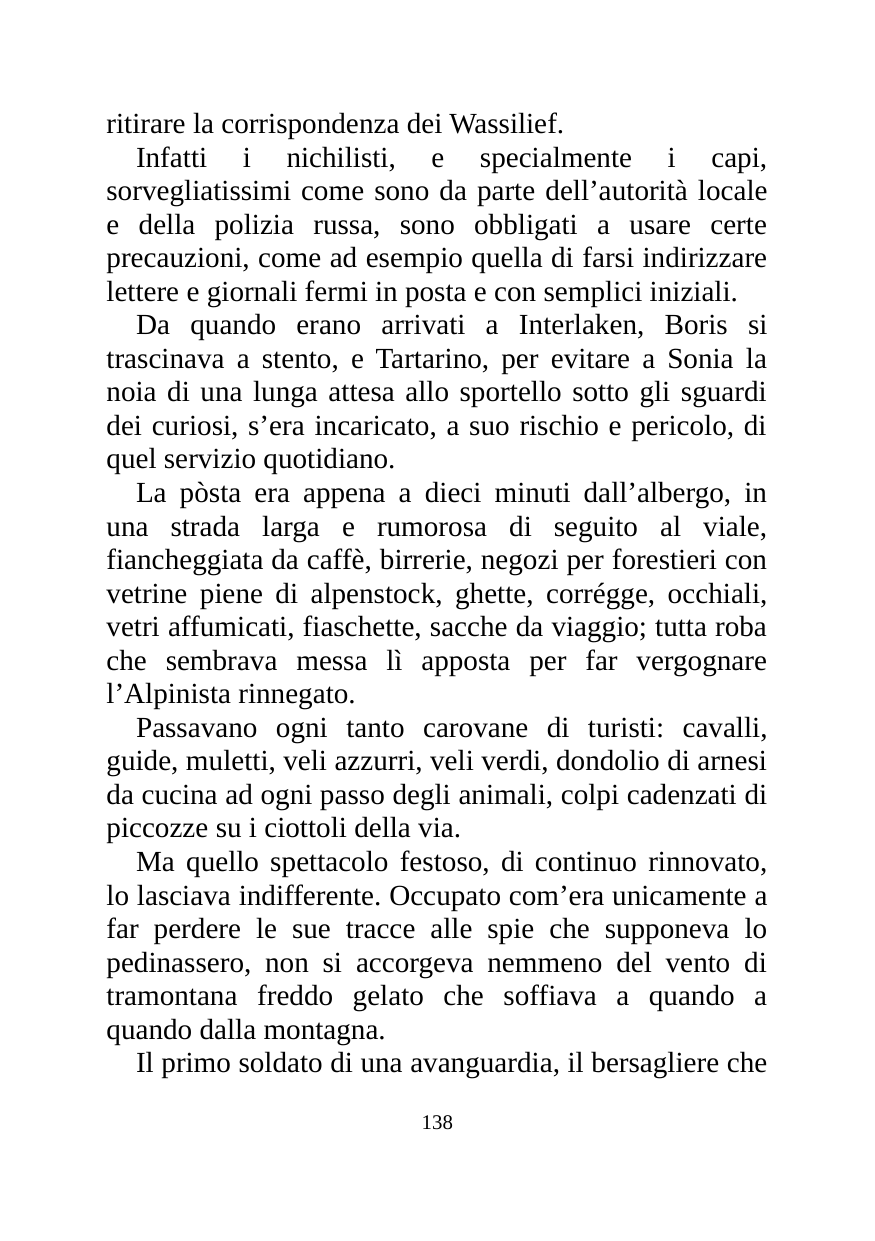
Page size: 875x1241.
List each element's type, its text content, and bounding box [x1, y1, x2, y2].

text Da quando erano arrivati a Interlaken, Boris si trascinava a stento, e Tartarino, per evitare a Sonia la noia di una lunga attesa allo sportello sotto gli sguardi dei curiosi, s’era incaricato, a suo rischio e pericolo, di quel servizio quotidiano. [106, 307, 768, 475]
text Ma quello spettacolo festoso, di continuo rinnovato, lo lasciava indifferente. Occupato com’era unicamente a far perdere le sue tracce alle spie che supponeva lo pedinassero, non si accorgeva nemmeno del vento di tramontana freddo gelato che soffiava a quando a quando dalla montagna. [106, 844, 768, 1045]
text ritirare la corrispondenza dei Wassilief. [106, 106, 768, 140]
text Passavano ogni tanto carovane di turisti: cavalli, guide, muletti, veli azzurri, veli verdi, dondolio di arnesi da cucina ad ogni passo degli animali, colpi cadenzati di piccozze su i ciottoli della via. [106, 710, 768, 844]
text La pòsta era appena a dieci minuti dall’albergo, in una strada larga e rumorosa di seguito al viale, fiancheggiata da caffè, birrerie, negozi per forestieri con vetrine piene di alpenstock, ghette, corrégge, occhiali, vetri affumicati, fiaschette, sacche da viaggio; tutta roba che sembrava messa lì apposta per far vergognare l’Alpinista rinnegato. [106, 475, 768, 710]
text Infatti i nichilisti, e specialmente i capi, sorvegliatissimi come sono da parte dell’autorità locale e della polizia russa, sono obbligati a usare certe precauzioni, come ad esempio quella di farsi indirizzare lettere e giornali fermi in posta e con semplici iniziali. [106, 140, 768, 307]
text Il primo soldato di una avanguardia, il bersagliere che [106, 1045, 768, 1079]
